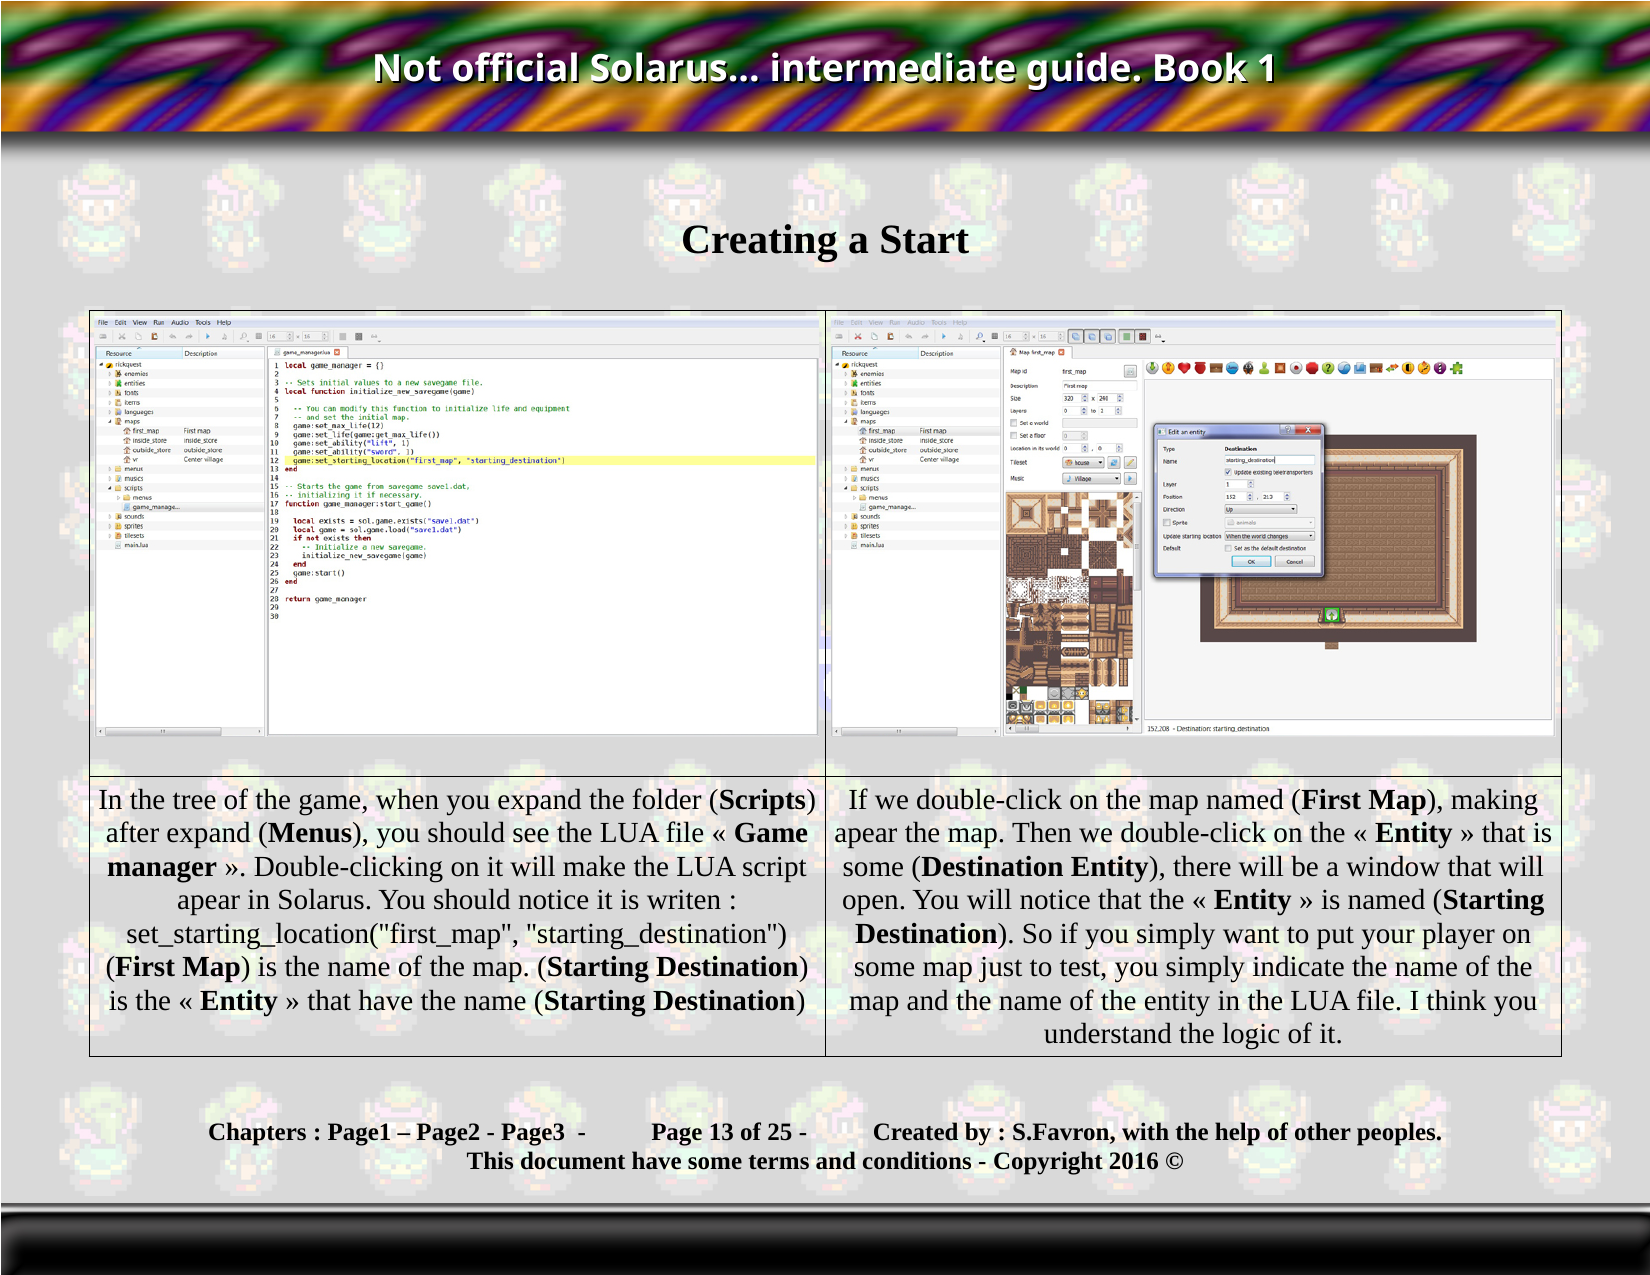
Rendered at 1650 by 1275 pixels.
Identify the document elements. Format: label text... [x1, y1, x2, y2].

text Creating a Start [89, 214, 1561, 262]
table_cell In the tree of the game, when you expand the folder (Scripts) after expand (Menus), you should see the LUA file « Game manager ». Double-clicking on it will make the LUA script apear in Solarus. You should notice it is writen : set_starting_location(''first_map'', ''starting_destination'') (First Map) is the name of the map. (Starting Destination) is the « Entity » that have the name (Starting Destination) [90, 777, 825, 1056]
picture [1, 1, 1650, 1275]
table_header [826, 311, 1561, 776]
table_header [90, 311, 825, 776]
table_cell If we double-click on the map named (First Map), making apear the map. Then we double-click on the « Entity » that is some (Destination Entity), there will be a window that will open. You will notice that the « Entity » is named (Starting Destination). So if you simply want to put your player on some map just to test, you simply indicate the name of the map and the name of the entity in the LUA file. I think you understand the logic of it. [826, 777, 1561, 1056]
